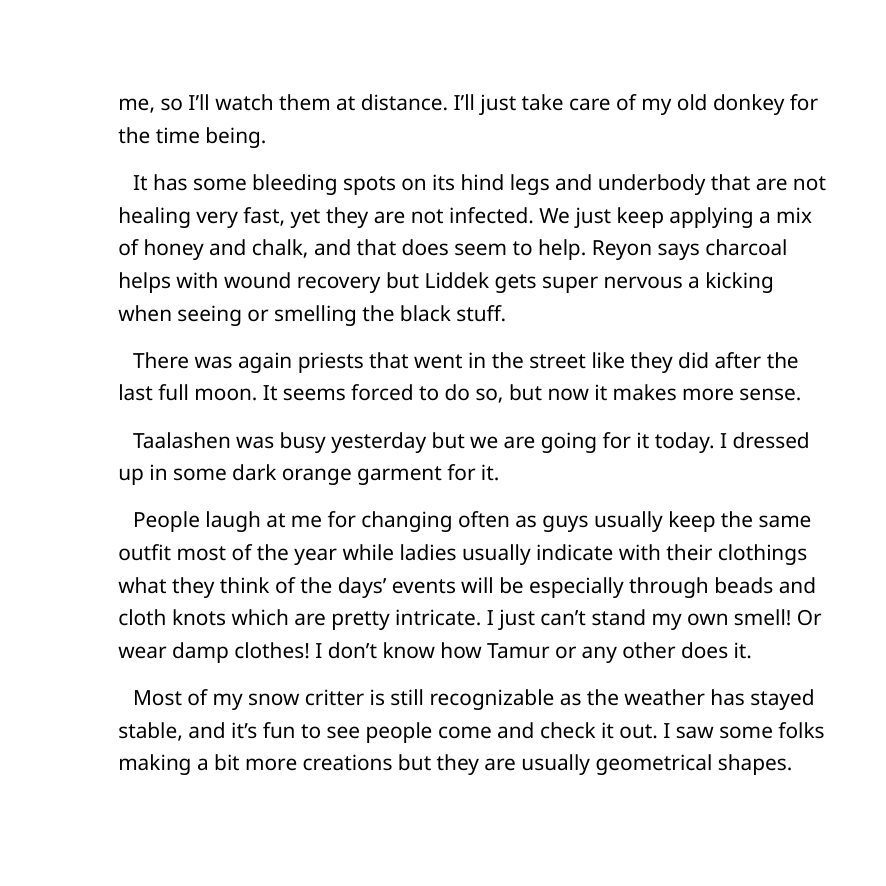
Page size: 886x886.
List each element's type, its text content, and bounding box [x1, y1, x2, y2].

text People laugh at me for changing often as guys usually keep the same outfit most of the year while ladies usually indicate with their clothings what they think of the days’ events will be especially through beads and cloth knots which are pretty intricate. I just can’t stand my own smell! Or wear damp clothes! I don’t know how Tamur or any other does it. [118, 506, 827, 664]
text me, so I’ll watch them at distance. I’ll just take care of my old donkey for the time being. [118, 88, 827, 149]
text Taalashen was busy yesterday but we are going for it today. I dressed up in some dark orange garment for it. [118, 426, 827, 487]
text Most of my snow critter is still recognizable as the weather has stayed stable, and it’s fun to see people come and check it out. I saw some folks making a bit more creations but they are usually geometrical shapes. [118, 683, 827, 777]
text There was again priests that went in the street like they did after the last full moon. It seems forced to do so, but now it makes more sense. [118, 346, 827, 407]
text It has some bleeding spots on its hind legs and underbody that are not healing very fast, yet they are not infected. We just keep applying a mix of honey and chalk, and that does seem to help. Reyon says charcoal helps with wound recovery but Liddek gets super nervous a kicking when seeing or smelling the black stuff. [118, 168, 827, 327]
